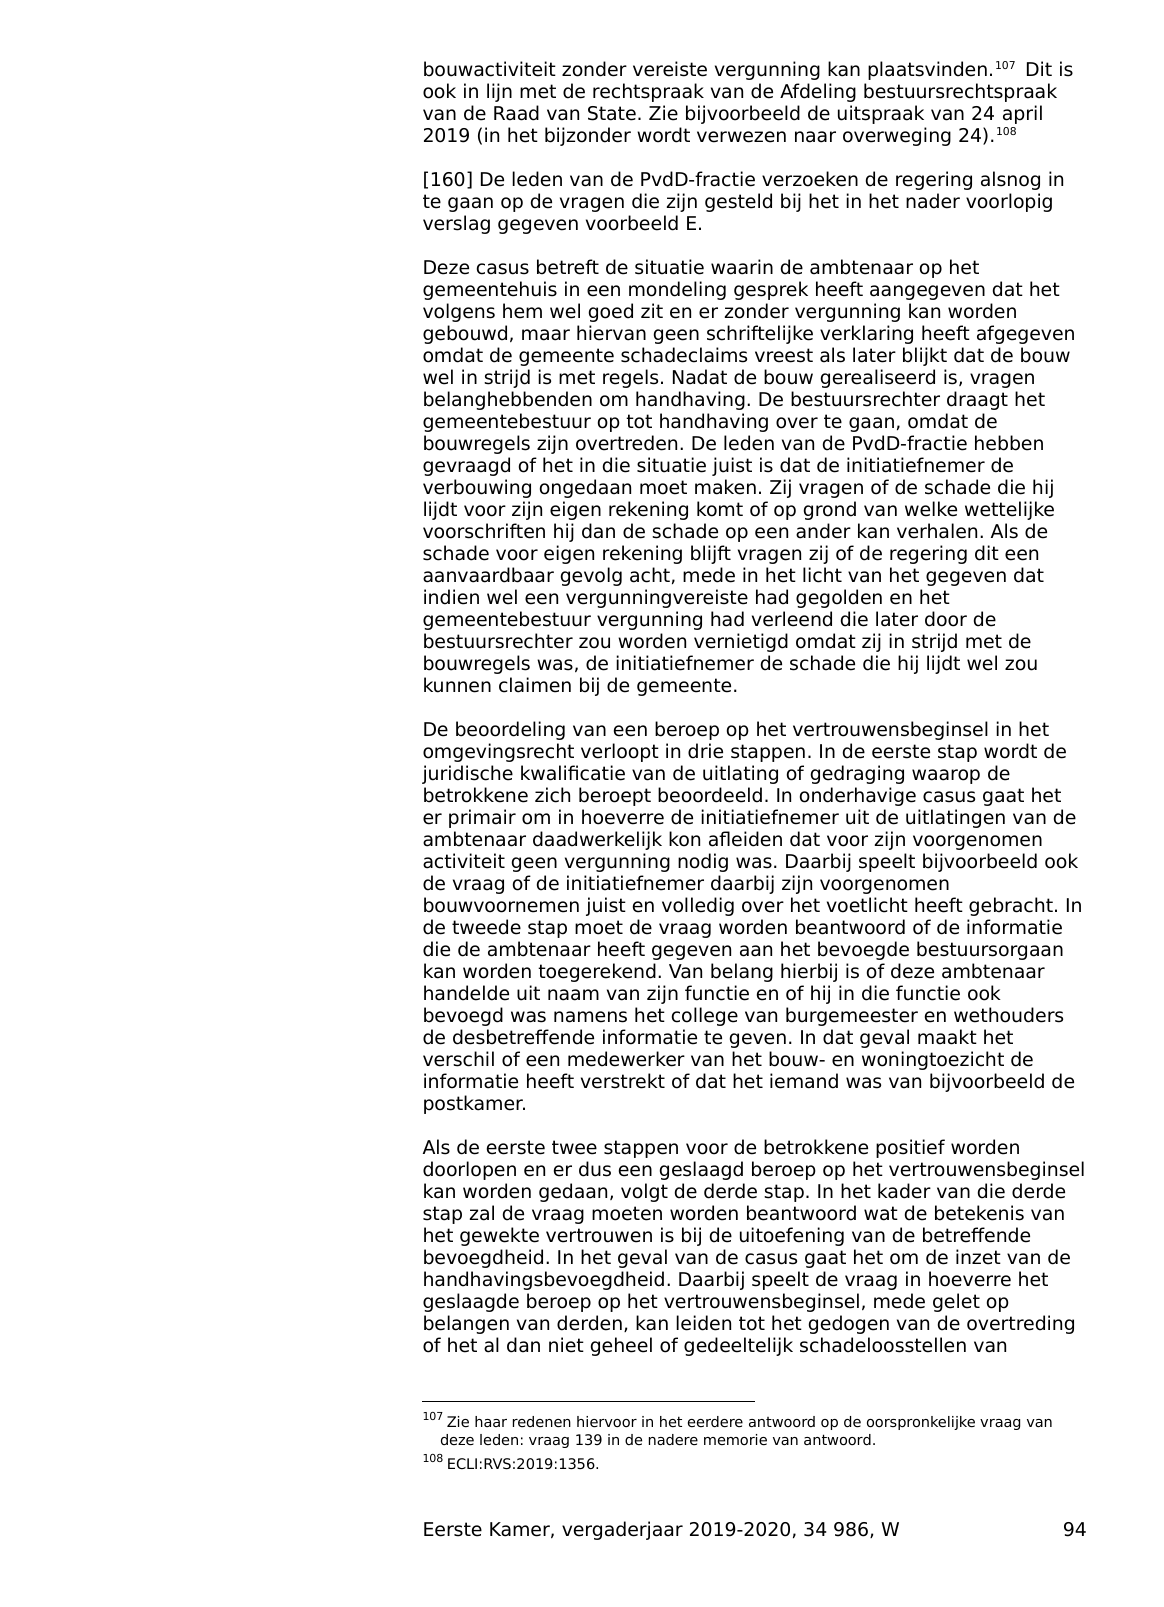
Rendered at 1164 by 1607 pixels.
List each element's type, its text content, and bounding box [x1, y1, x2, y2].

text Als de eerste twee stappen voor de betrokkene positief worden doorlopen en er dus een geslaagd beroep op het vertrouwensbeginsel kan worden gedaan, volgt de derde stap. In het kader van die derde stap zal de vraag moeten worden beantwoord wat de betekenis van het gewekte vertrouwen is bij de uitoefening van de betreffende bevoegdheid. In het geval van de casus gaat het om de inzet van de handhavingsbevoegdheid. Daarbij speelt de vraag in hoeverre het geslaagde beroep op het vertrouwensbeginsel, mede gelet op belangen van derden, kan leiden tot het gedogen van de overtreding of het al dan niet geheel of gedeeltelijk schadeloosstellen van [422, 1137, 1087, 1357]
text ECLI:RVS:2019:1356. [422, 1452, 1087, 1474]
text Deze casus betreft de situatie waarin de ambtenaar op het gemeentehuis in een mondeling gesprek heeft aangegeven dat het volgens hem wel goed zit en er zonder vergunning kan worden gebouwd, maar hiervan geen schriftelijke verklaring heeft afgegeven omdat de gemeente schadeclaims vreest als later blijkt dat de bouw wel in strijd is met regels. Nadat de bouw gerealiseerd is, vragen belanghebbenden om handhaving. De bestuursrechter draagt het gemeentebestuur op tot handhaving over te gaan, omdat de bouwregels zijn overtreden. De leden van de PvdD-fractie hebben gevraagd of het in die situatie juist is dat de initiatiefnemer de verbouwing ongedaan moet maken. Zij vragen of de schade die hij lijdt voor zijn eigen rekening komt of op grond van welke wettelijke voorschriften hij dan de schade op een ander kan verhalen. Als de schade voor eigen rekening blijft vragen zij of de regering dit een aanvaardbaar gevolg acht, mede in het licht van het gegeven dat indien wel een vergunningvereiste had gegolden en het gemeentebestuur vergunning had verleend die later door de bestuursrechter zou worden vernietigd omdat zij in strijd met de bouwregels was, de initiatiefnemer de schade die hij lijdt wel zou kunnen claimen bij de gemeente. [422, 257, 1087, 697]
text [160] De leden van de PvdD-fractie verzoeken de regering alsnog in te gaan op de vragen die zijn gesteld bij het in het nader voorlopig verslag gegeven voorbeeld E. [422, 169, 1087, 235]
text Zie haar redenen hiervoor in het eerdere antwoord op de oorspronkelijke vraag van deze leden: vraag 139 in de nadere memorie van antwoord. [422, 1410, 1087, 1449]
text bouwactiviteit zonder vereiste vergunning kan plaatsvinden. Dit is ook in lijn met de rechtspraak van de Afdeling bestuursrechtspraak van de Raad van State. Zie bijvoorbeeld de uitspraak van 24 april 2019 (in het bijzonder wordt verwezen naar overweging 24). [422, 59, 1087, 147]
text De beoordeling van een beroep op het vertrouwensbeginsel in het omgevingsrecht verloopt in drie stappen. In de eerste stap wordt de juridische kwalificatie van de uitlating of gedraging waarop de betrokkene zich beroept beoordeeld. In onderhavige casus gaat het er primair om in hoeverre de initiatiefnemer uit de uitlatingen van de ambtenaar daadwerkelijk kon afleiden dat voor zijn voorgenomen activiteit geen vergunning nodig was. Daarbij speelt bijvoorbeeld ook de vraag of de initiatiefnemer daarbij zijn voorgenomen bouwvoornemen juist en volledig over het voetlicht heeft gebracht. In de tweede stap moet de vraag worden beantwoord of de informatie die de ambtenaar heeft gegeven aan het bevoegde bestuursorgaan kan worden toegerekend. Van belang hierbij is of deze ambtenaar handelde uit naam van zijn functie en of hij in die functie ook bevoegd was namens het college van burgemeester en wethouders de desbetreffende informatie te geven. In dat geval maakt het verschil of een medewerker van het bouw- en woningtoezicht de informatie heeft verstrekt of dat het iemand was van bijvoorbeeld de postkamer. [422, 719, 1087, 1115]
